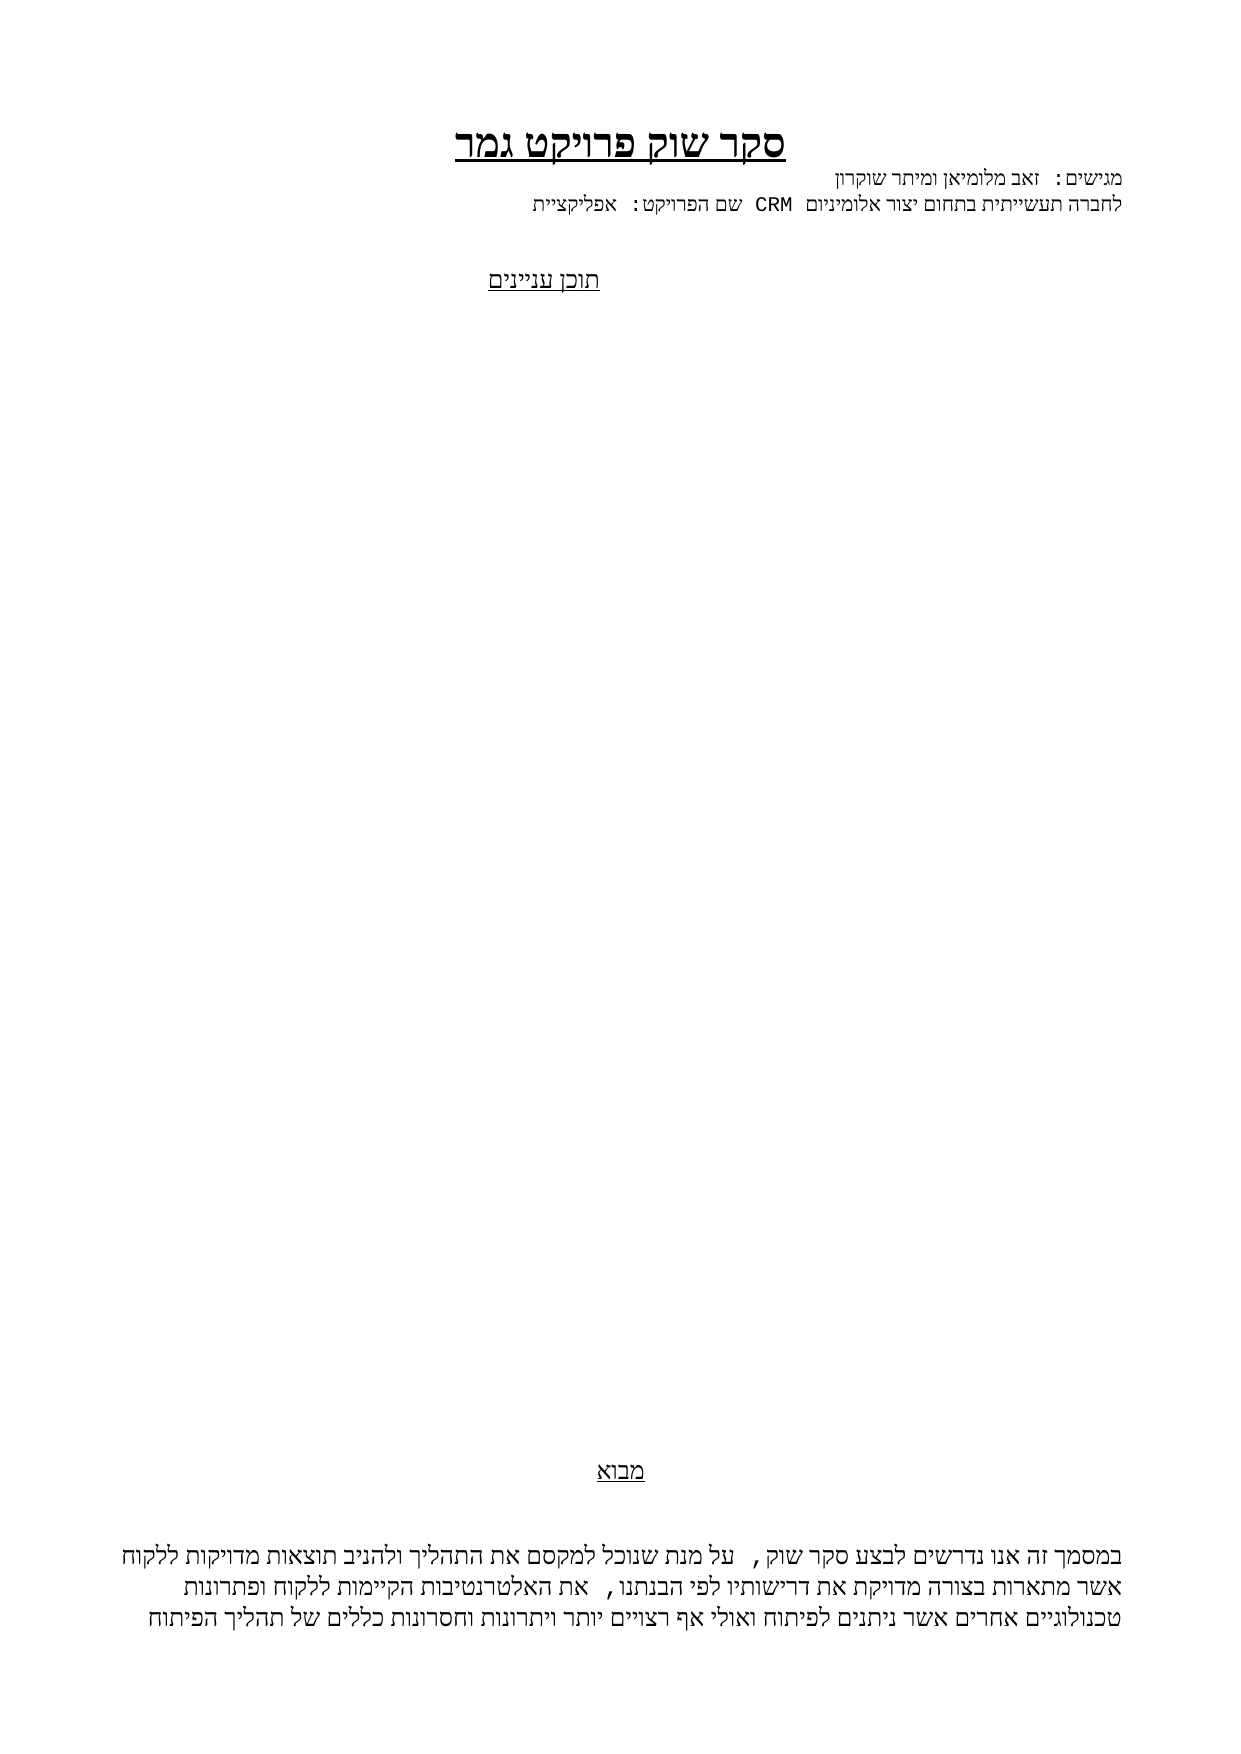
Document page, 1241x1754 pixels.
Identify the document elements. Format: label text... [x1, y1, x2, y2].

text תוכן עניינים [118, 265, 1122, 294]
text שם הפרויקט: אפליקציית CRM לחברה תעשייתית בתחום יצור אלומיניום [118, 192, 1122, 217]
text סקר שוק פרויקט גמר [118, 118, 1122, 166]
text מגישים: זאב מלומיאן ומיתר שוקרון [118, 166, 1122, 192]
text מבוא [118, 1456, 1122, 1485]
text במסמך זה אנו נדרשים לבצע סקר שוק, על מנת שנוכל למקסם את התהליך ולהניב תוצאות מדויקות ללקוח אשר מתארות בצורה מדויקת את דרישותיו לפי הבנתנו, את האלטרנטיבות הקיימות ללקוח ופתרונות טכנולוגיים אחרים אשר ניתנים לפיתוח ואולי אף רצויים יותר ויתרונות וחסרונות כללים של תהליך הפיתוח [118, 1541, 1122, 1632]
